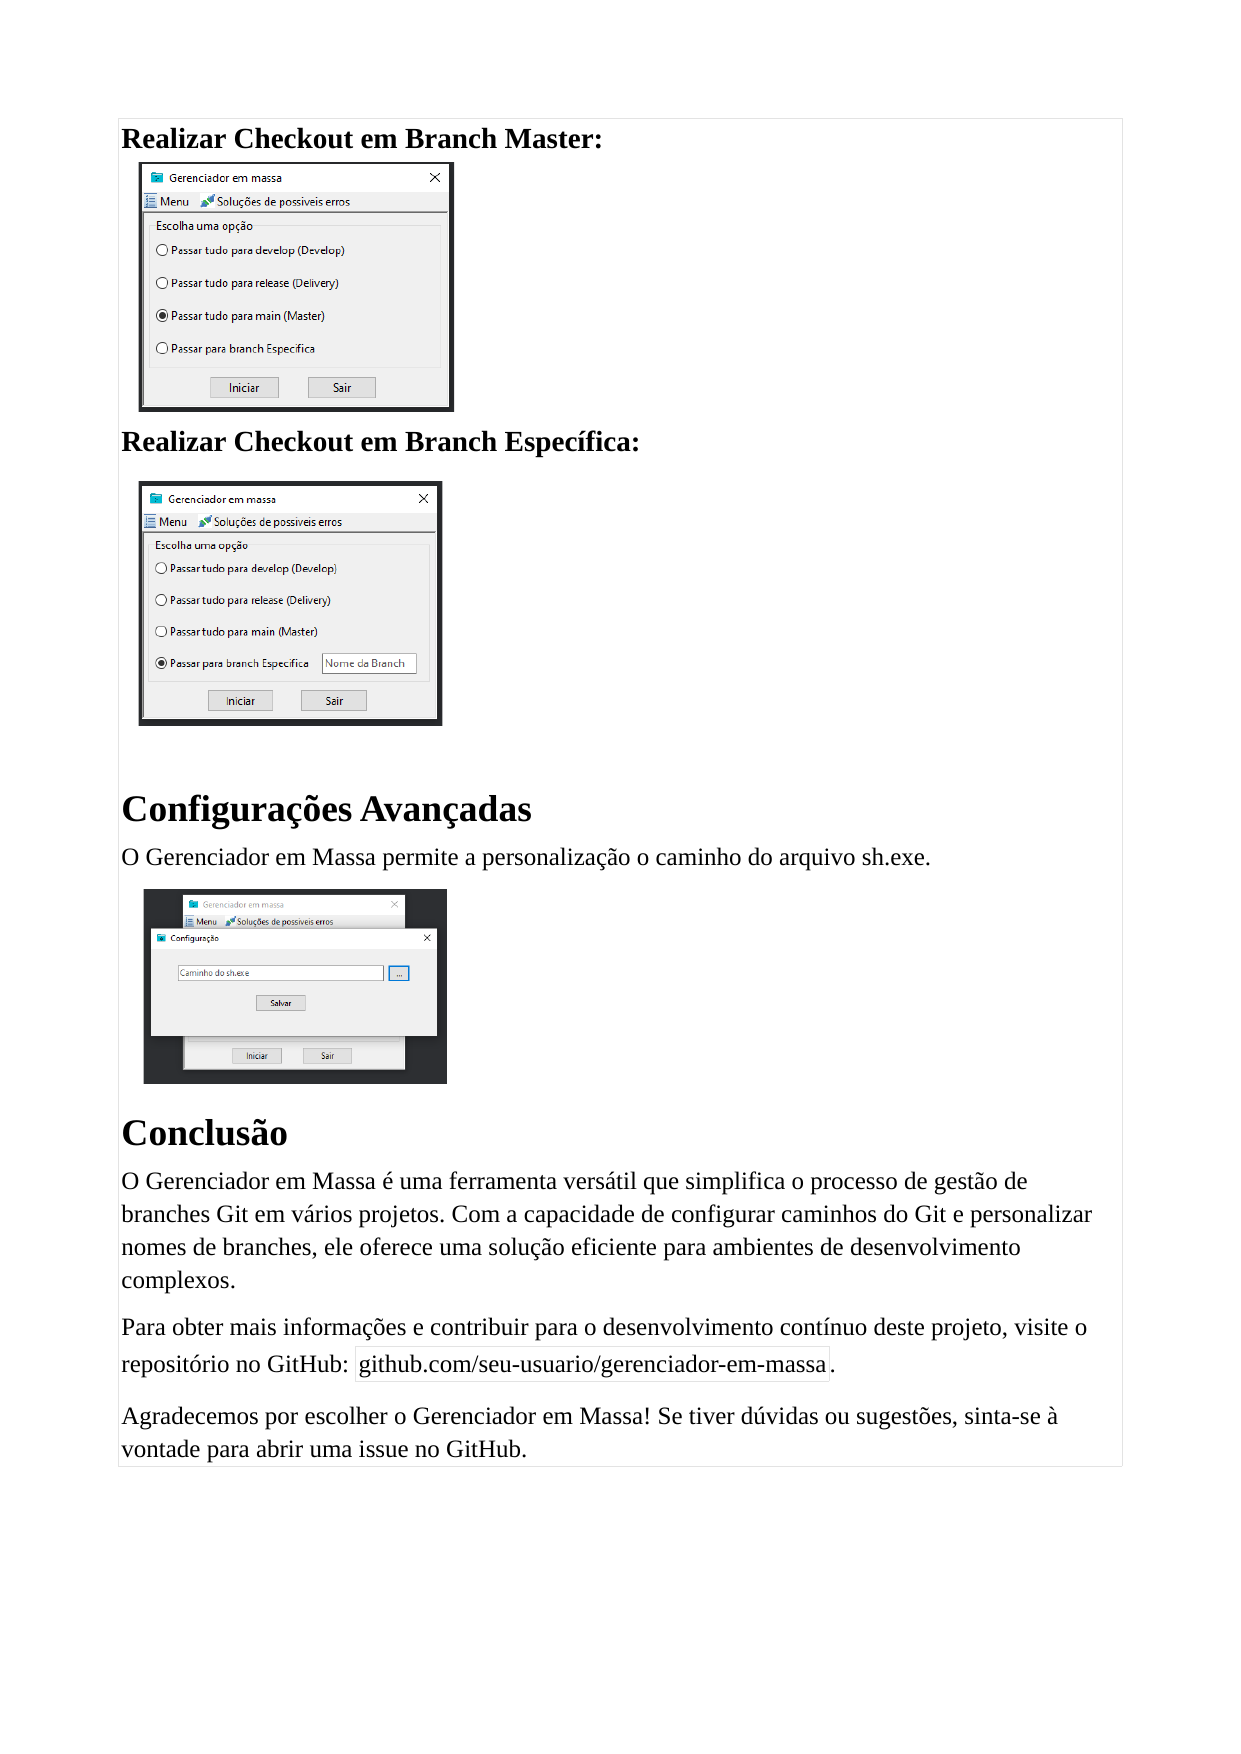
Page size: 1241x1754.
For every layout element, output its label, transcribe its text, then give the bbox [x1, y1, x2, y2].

picture [138, 481, 443, 726]
subtitle Configurações Avançadas [119, 783, 1122, 829]
picture [143, 889, 447, 1084]
subtitle Conclusão [119, 1107, 1122, 1153]
subtitle Realizar Checkout em Branch Específica: [119, 421, 1122, 458]
subtitle Realizar Checkout em Branch Master: [119, 119, 1122, 155]
text O Gerenciador em Massa é uma ferramenta versátil que simplifica o processo de gestão de branches Git em vários projetos. Com a capacidade de configurar caminhos do Git e personalizar nomes de branches, ele oferece uma solução eficiente para ambientes de desenvolvimento complexos. [119, 1163, 1122, 1293]
picture [138, 162, 455, 412]
text Agradecemos por escolher o Gerenciador em Massa! Se tiver dúvidas ou sugestões, sinta-se à vontade para abrir uma issue no GitHub. [119, 1398, 1122, 1466]
text Para obter mais informações e contribuir para o desenvolvimento contínuo deste projeto, visite o repositório no GitHub: github.com/seu-usuario/gerenciador-em-massa. [119, 1309, 1122, 1381]
text O Gerenciador em Massa permite a personalização o caminho do arquivo sh.exe. [119, 838, 1122, 870]
